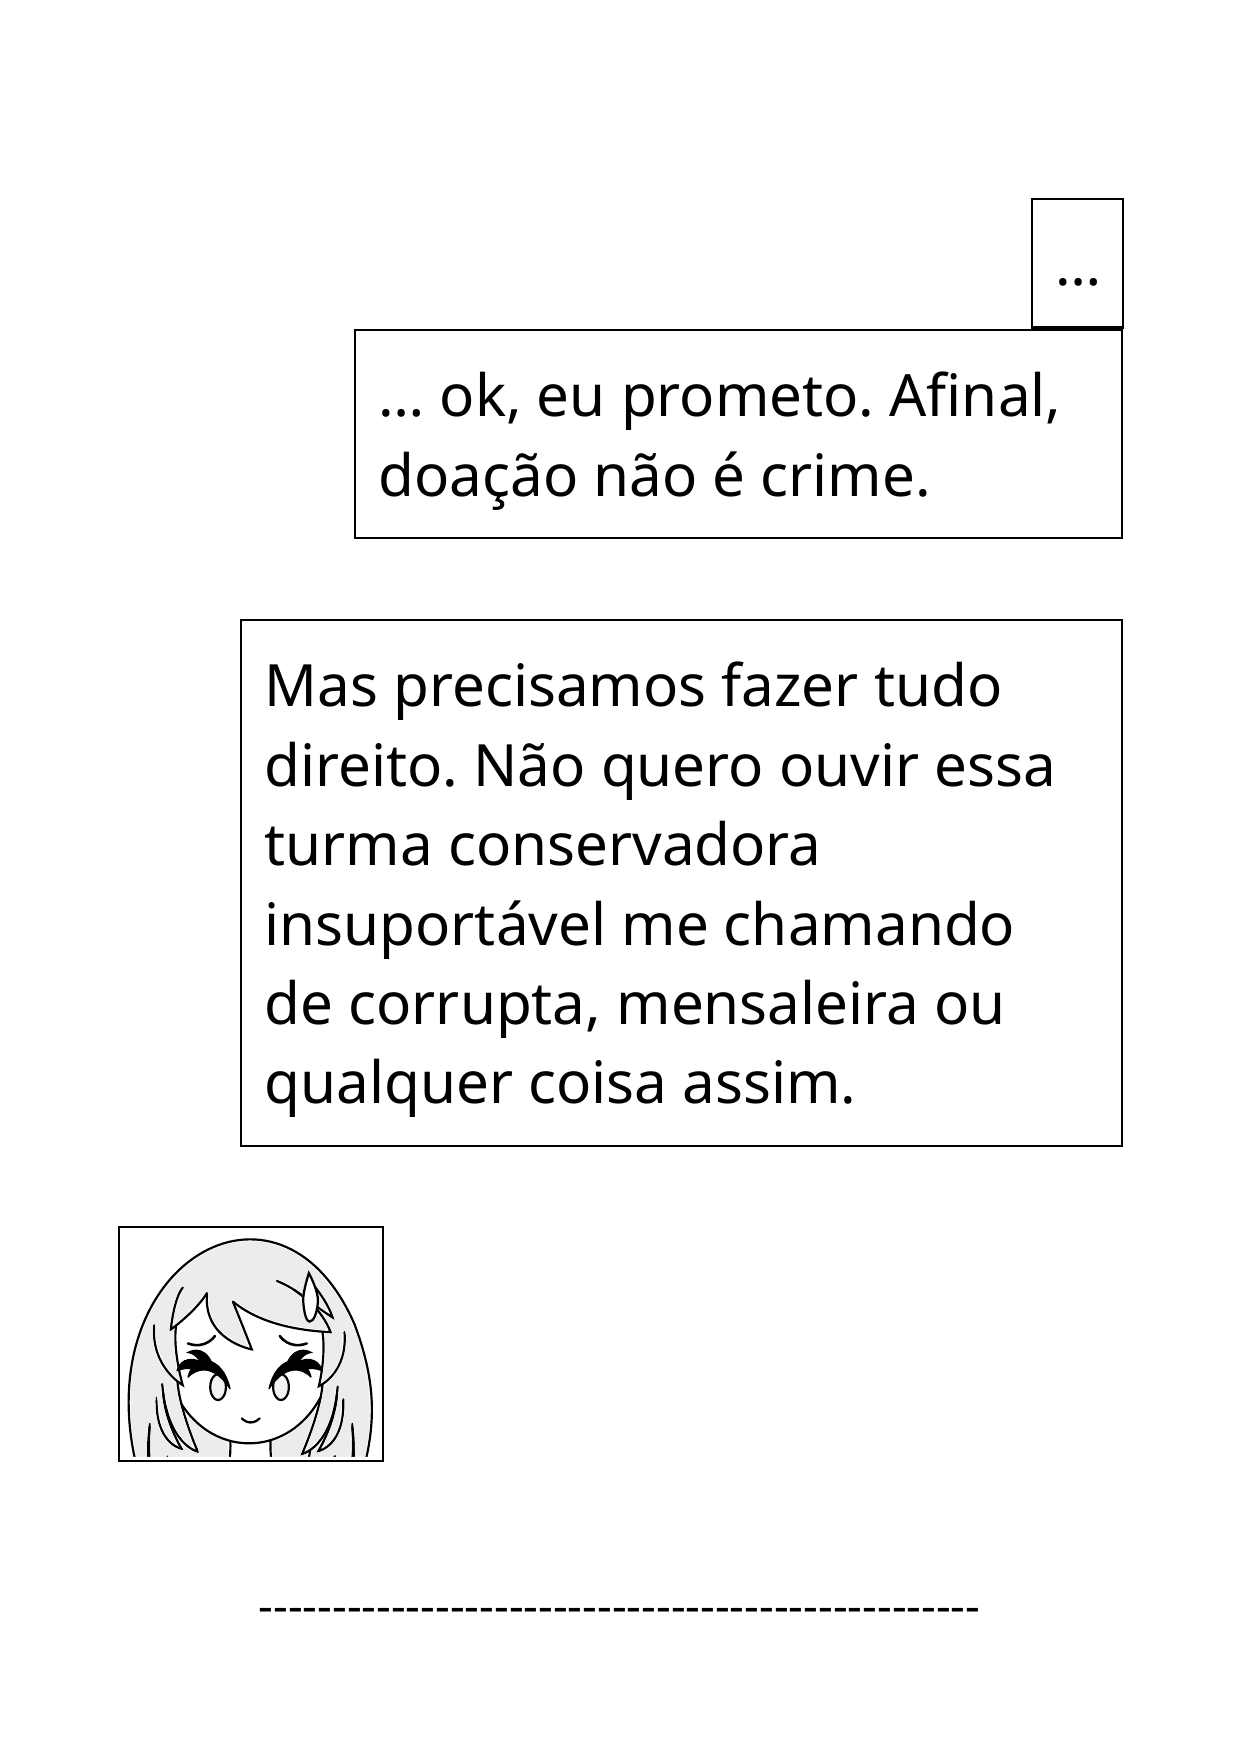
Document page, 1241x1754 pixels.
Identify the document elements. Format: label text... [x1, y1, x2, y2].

table_header Mas precisamos fazer tudo direito. Não quero ouvir essa turma conservadora insuportável me chamando de corrupta, mensaleira ou qualquer coisa assim. [242, 621, 1121, 1145]
table_header … ok, eu prometo. Afinal, doação não é crime. [356, 331, 1121, 537]
table_header … [1033, 200, 1122, 326]
